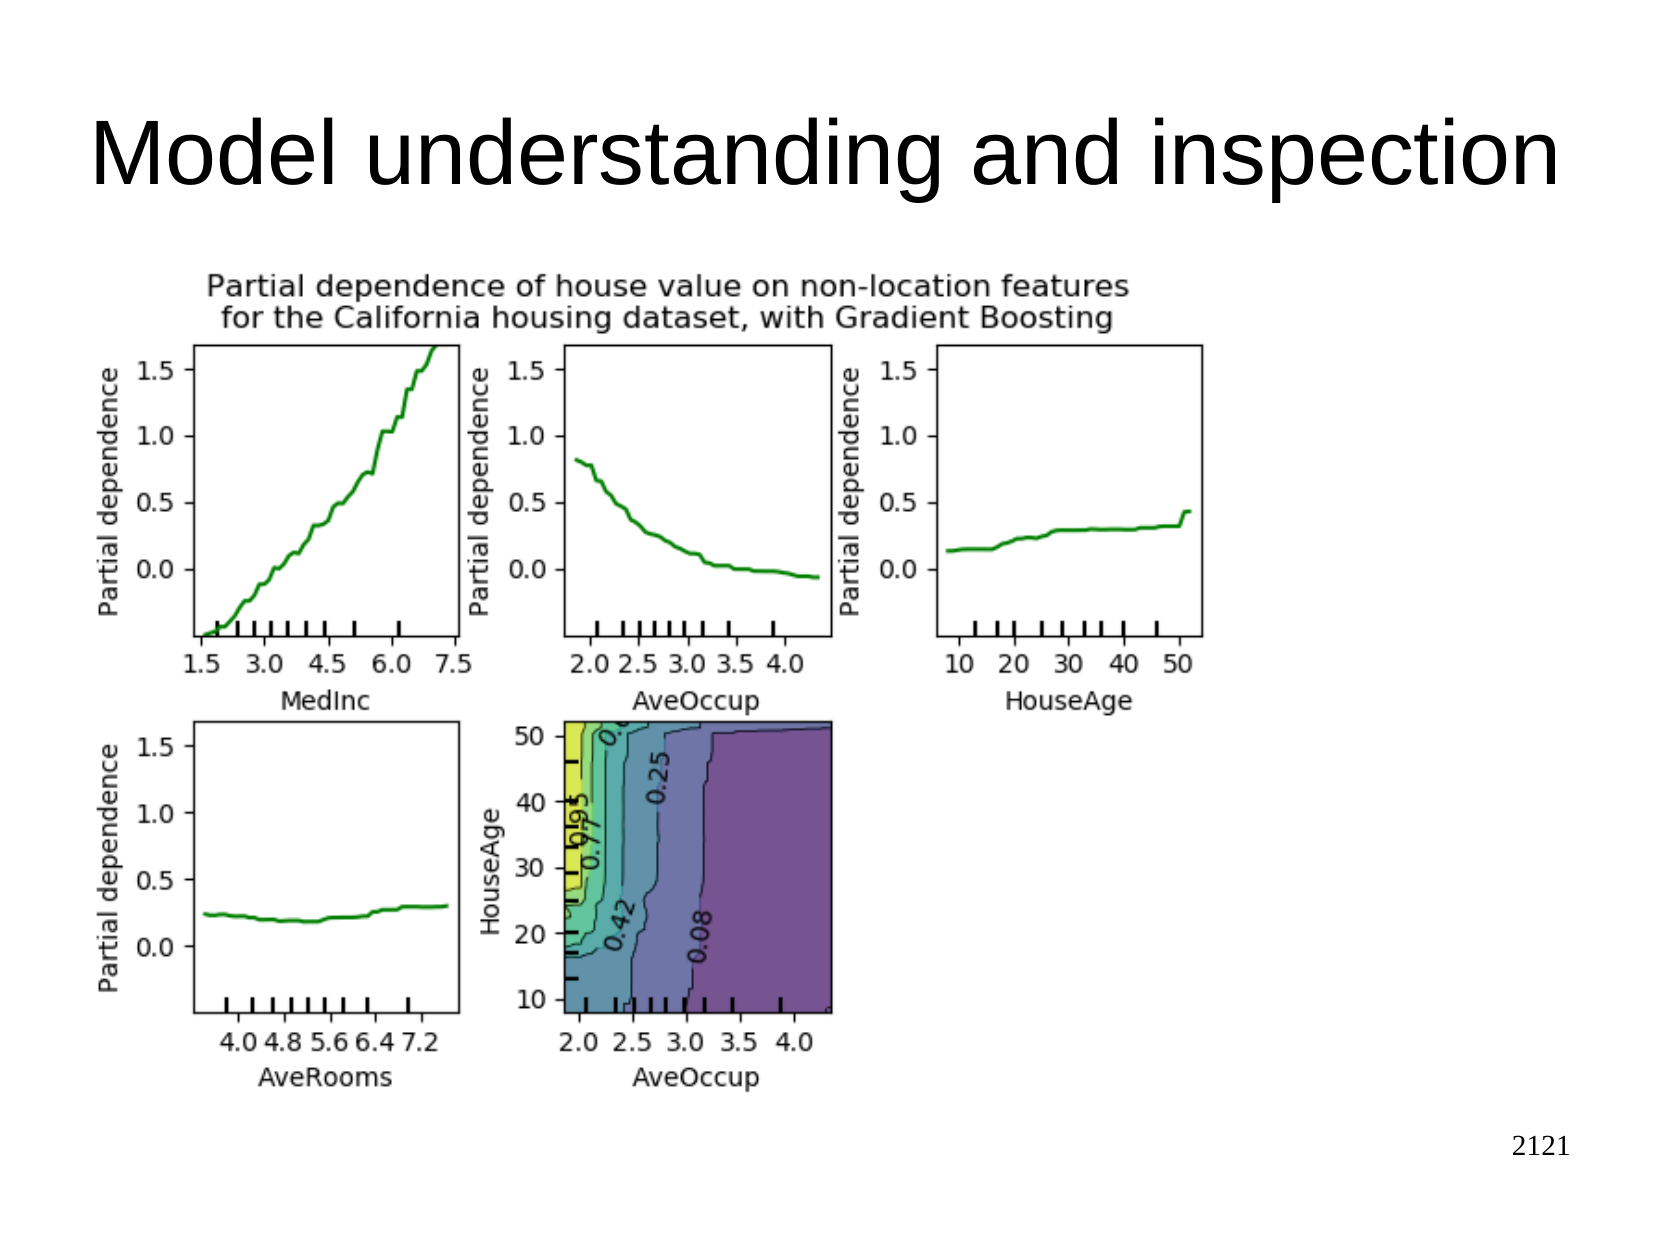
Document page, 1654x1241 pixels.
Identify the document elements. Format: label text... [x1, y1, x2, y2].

picture [75, 256, 1261, 1146]
title Model understanding and inspection [82, 49, 1571, 257]
